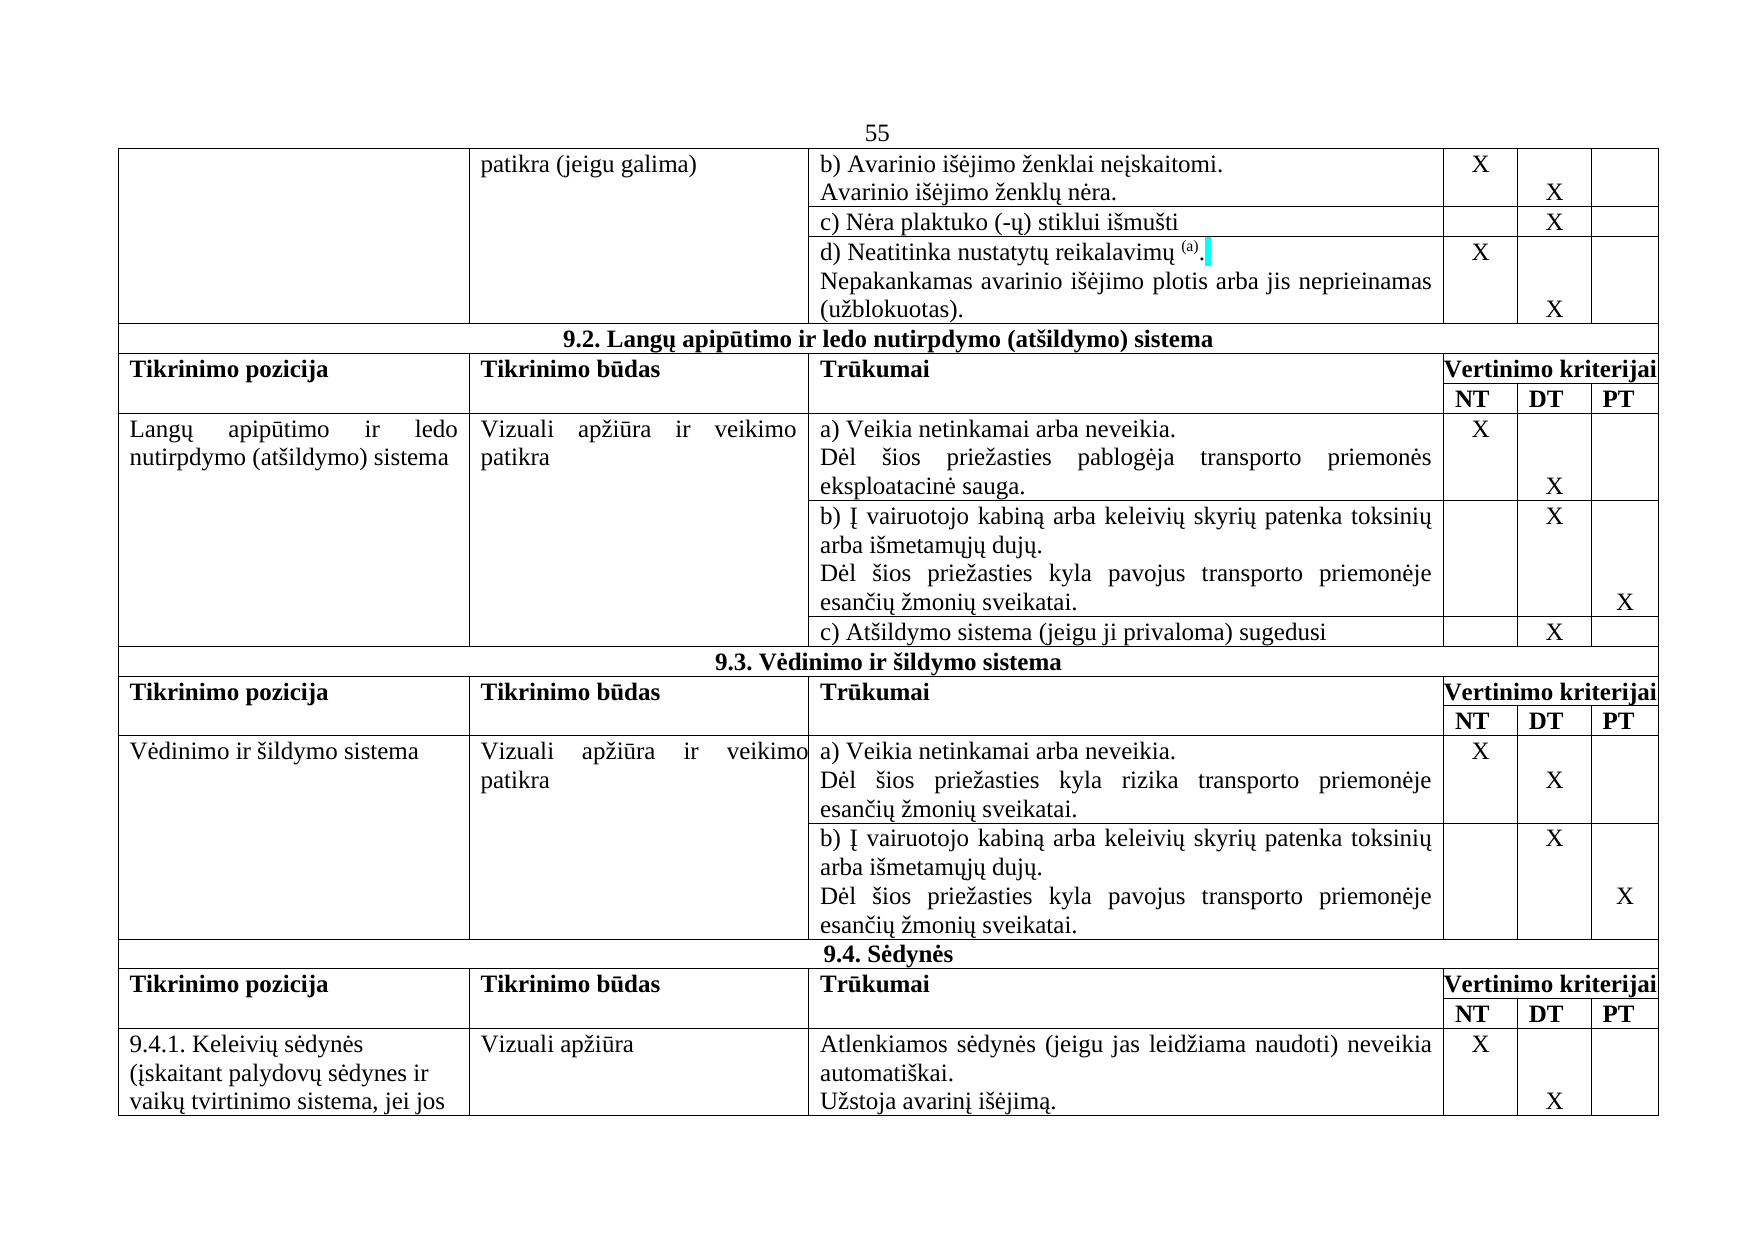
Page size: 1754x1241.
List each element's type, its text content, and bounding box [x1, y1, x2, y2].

table_cell [1444, 617, 1517, 646]
table_cell X [1444, 237, 1517, 323]
table_cell patikra (jeigu galima) [470, 149, 808, 323]
table_cell Trūkumai [809, 354, 1443, 413]
table_cell X [1518, 617, 1591, 646]
table_cell [1444, 207, 1517, 236]
table_cell Atlenkiamos sėdynės (jeigu jas leidžiama naudoti) neveikia automatiškai. Užstoja avarinį išėjimą. [809, 1029, 1443, 1115]
table_cell b) Į vairuotojo kabiną arba keleivių skyrių patenka toksinių arba išmetamųjų dujų. Dėl šios priežasties kyla pavojus transporto priemonėje esančių žmonių sveikatai. [809, 824, 1443, 938]
table_cell Tikrinimo pozicija [119, 677, 469, 735]
table_cell Trūkumai [809, 677, 1443, 735]
table_cell X [1518, 1029, 1591, 1115]
table_cell Langų apipūtimo ir ledo nutirpdymo (atšildymo) sistema [119, 414, 469, 646]
table_cell X [1518, 149, 1591, 206]
table_cell X [1518, 736, 1591, 822]
table_cell NT [1444, 384, 1517, 413]
table_cell Tikrinimo būdas [470, 354, 808, 413]
table_cell [1444, 824, 1517, 938]
table_cell Vizuali apžiūra ir veikimo patikra [470, 414, 808, 646]
table_cell Tikrinimo būdas [470, 969, 808, 1028]
table_cell X [1518, 824, 1591, 938]
table_cell X [1444, 736, 1517, 822]
table_cell d) Neatitinka nustatytų reikalavimų (a). Nepakankamas avarinio išėjimo plotis arba jis neprieinamas (užblokuotas). [809, 237, 1443, 323]
table_cell DT [1518, 706, 1591, 735]
table_cell PT [1592, 706, 1658, 735]
table_cell [1592, 414, 1658, 500]
table_cell Tikrinimo būdas [470, 677, 808, 735]
table_cell X [1518, 207, 1591, 236]
table_cell [1592, 149, 1658, 206]
table_cell X [1592, 501, 1658, 616]
table_cell b) Į vairuotojo kabiną arba keleivių skyrių patenka toksinių arba išmetamųjų dujų. Dėl šios priežasties kyla pavojus transporto priemonėje esančių žmonių sveikatai. [809, 501, 1443, 616]
table_cell [1592, 617, 1658, 646]
table_cell 9.4.1. Keleivių sėdynės (įskaitant palydovų sėdynes ir vaikų tvirtinimo sistema, jei jos [119, 1029, 469, 1115]
table_cell NT [1444, 706, 1517, 735]
table_cell PT [1592, 999, 1658, 1028]
table_cell Vertinimo kriterijai [1444, 969, 1658, 998]
table_cell Vizuali apžiūra ir veikimo patikra [470, 736, 808, 938]
table_cell Vertinimo kriterijai [1444, 677, 1658, 705]
table_cell a) Veikia netinkamai arba neveikia. Dėl šios priežasties pablogėja transporto priemonės eksploatacinė sauga. [809, 414, 1443, 500]
table_cell [1592, 207, 1658, 236]
table_cell X [1592, 824, 1658, 938]
table_cell Tikrinimo pozicija [119, 354, 469, 413]
table_cell c) Nėra plaktuko (-ų) stiklui išmušti [809, 207, 1443, 236]
table_cell DT [1518, 999, 1591, 1028]
table_cell Vėdinimo ir šildymo sistema [119, 736, 469, 938]
table_cell X [1518, 414, 1591, 500]
table_cell Tikrinimo pozicija [119, 969, 469, 1028]
table_cell X [1444, 414, 1517, 500]
table_cell b) Avarinio išėjimo ženklai neįskaitomi. Avarinio išėjimo ženklų nėra. [809, 149, 1443, 206]
table_cell [1444, 501, 1517, 616]
table_cell DT [1518, 384, 1591, 413]
table_cell X [1444, 1029, 1517, 1115]
table_cell Vertinimo kriterijai [1444, 354, 1658, 383]
table_cell a) Veikia netinkamai arba neveikia. Dėl šios priežasties kyla rizika transporto priemonėje esančių žmonių sveikatai. [809, 736, 1443, 822]
table_cell [119, 149, 469, 323]
table_cell X [1518, 237, 1591, 323]
table_cell X [1518, 501, 1591, 616]
table_cell NT [1444, 999, 1517, 1028]
table_cell 9.3. Vėdinimo ir šildymo sistema [119, 647, 1658, 676]
table_cell [1592, 736, 1658, 822]
table_cell X [1444, 149, 1517, 206]
table_cell Trūkumai [809, 969, 1443, 1028]
table_cell c) Atšildymo sistema (jeigu ji privaloma) sugedusi [809, 617, 1443, 646]
table_cell 9.2. Langų apipūtimo ir ledo nutirpdymo (atšildymo) sistema [119, 324, 1658, 353]
table_cell 9.4. Sėdynės [119, 940, 1658, 968]
table_cell Vizuali apžiūra [470, 1029, 808, 1115]
table_cell PT [1592, 384, 1658, 413]
table_cell [1592, 1029, 1658, 1115]
table_cell [1592, 237, 1658, 323]
